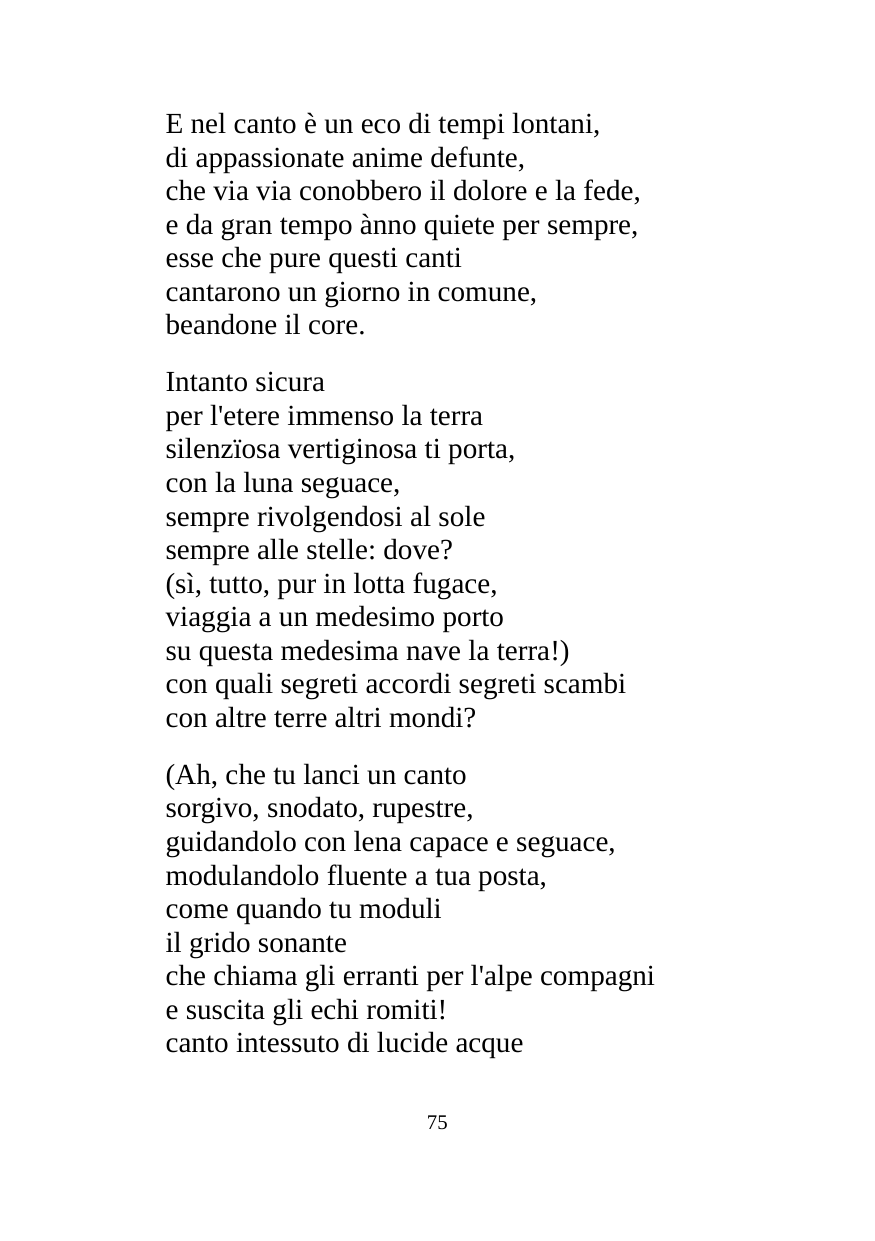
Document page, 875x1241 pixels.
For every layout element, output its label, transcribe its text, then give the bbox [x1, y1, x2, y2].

text (Ah, che tu lanci un canto sorgivo, snodato, rupestre, guidandolo con lena capace e seguace, modulandolo fluente a tua posta, come quando tu moduli il grido sonante che chiama gli erranti per l'alpe compagni e suscita gli echi romiti! canto intessuto di lucide acque [165, 757, 768, 1059]
text Intanto sicura per l'etere immenso la terra silenzïosa vertiginosa ti porta, con la luna seguace, sempre rivolgendosi al sole sempre alle stelle: dove? (sì, tutto, pur in lotta fugace, viaggia a un medesimo porto su questa medesima nave la terra!) con quali segreti accordi segreti scambi con altre terre altri mondi? [165, 364, 768, 733]
text E nel canto è un eco di tempi lontani, di appassionate anime defunte, che via via conobbero il dolore e la fede, e da gran tempo ànno quiete per sempre, esse che pure questi canti cantarono un giorno in comune, beandone il core. [165, 106, 768, 341]
